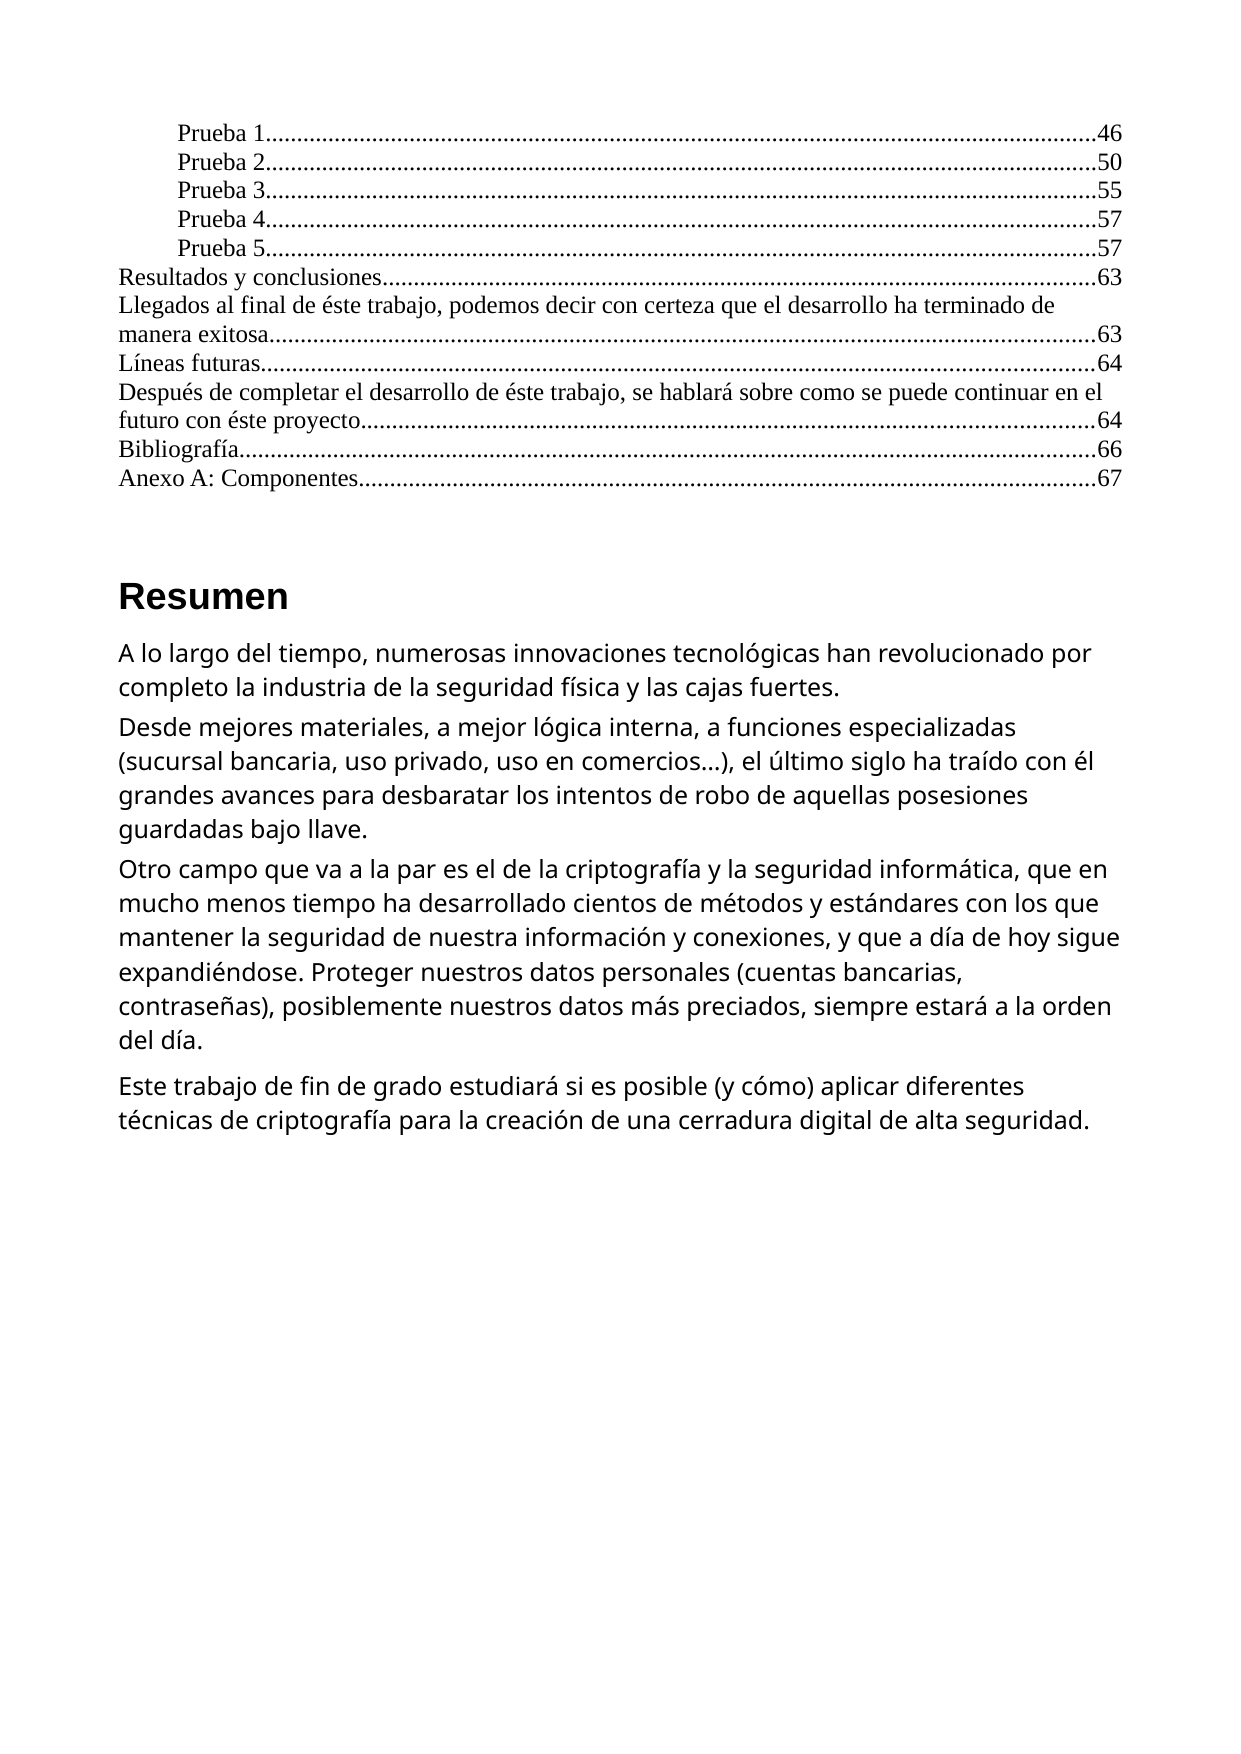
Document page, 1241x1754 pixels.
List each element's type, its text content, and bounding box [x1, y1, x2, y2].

text Resultados y conclusiones 63 [118, 262, 1122, 291]
text Prueba 5 57 [177, 233, 1122, 262]
text Otro campo que va a la par es el de la criptografía y la seguridad informática, que en mucho menos tiempo ha desarrollado cientos de métodos y estándares con los que mantener la seguridad de nuestra información y conexiones, y que a día de hoy sigue expandiéndose. Proteger nuestros datos personales (cuentas bancarias, contraseñas), posiblemente nuestros datos más preciados, siempre estará a la orden del día. [118, 852, 1122, 1056]
text Prueba 1 46 [177, 118, 1122, 147]
text Prueba 3 55 [177, 176, 1122, 204]
text Llegados al final de éste trabajo, podemos decir con certeza que el desarrollo ha terminado de manera exitosa. 63 [118, 291, 1122, 348]
text A lo largo del tiempo, numerosas innovaciones tecnológicas han revolucionado por completo la industria de la seguridad física y las cajas fuertes. [118, 636, 1122, 704]
text Prueba 2 50 [177, 147, 1122, 176]
text Desde mejores materiales, a mejor lógica interna, a funciones especializadas (sucursal bancaria, uso privado, uso en comercios…), el último siglo ha traído con él grandes avances para desbaratar los intentos de robo de aquellas posesiones guardadas bajo llave. [118, 710, 1122, 846]
text Líneas futuras 64 [118, 348, 1122, 377]
text Este trabajo de fin de grado estudiará si es posible (y cómo) aplicar diferentes técnicas de criptografía para la creación de una cerradura digital de alta seguridad. [118, 1068, 1122, 1136]
text Prueba 4 57 [177, 204, 1122, 233]
text Después de completar el desarrollo de éste trabajo, se hablará sobre como se puede continuar en el futuro con éste proyecto. 64 [118, 377, 1122, 434]
text Bibliografía 66 [118, 434, 1122, 463]
subtitle Resumen [118, 574, 1122, 617]
text Anexo A: Componentes 67 [118, 463, 1122, 492]
